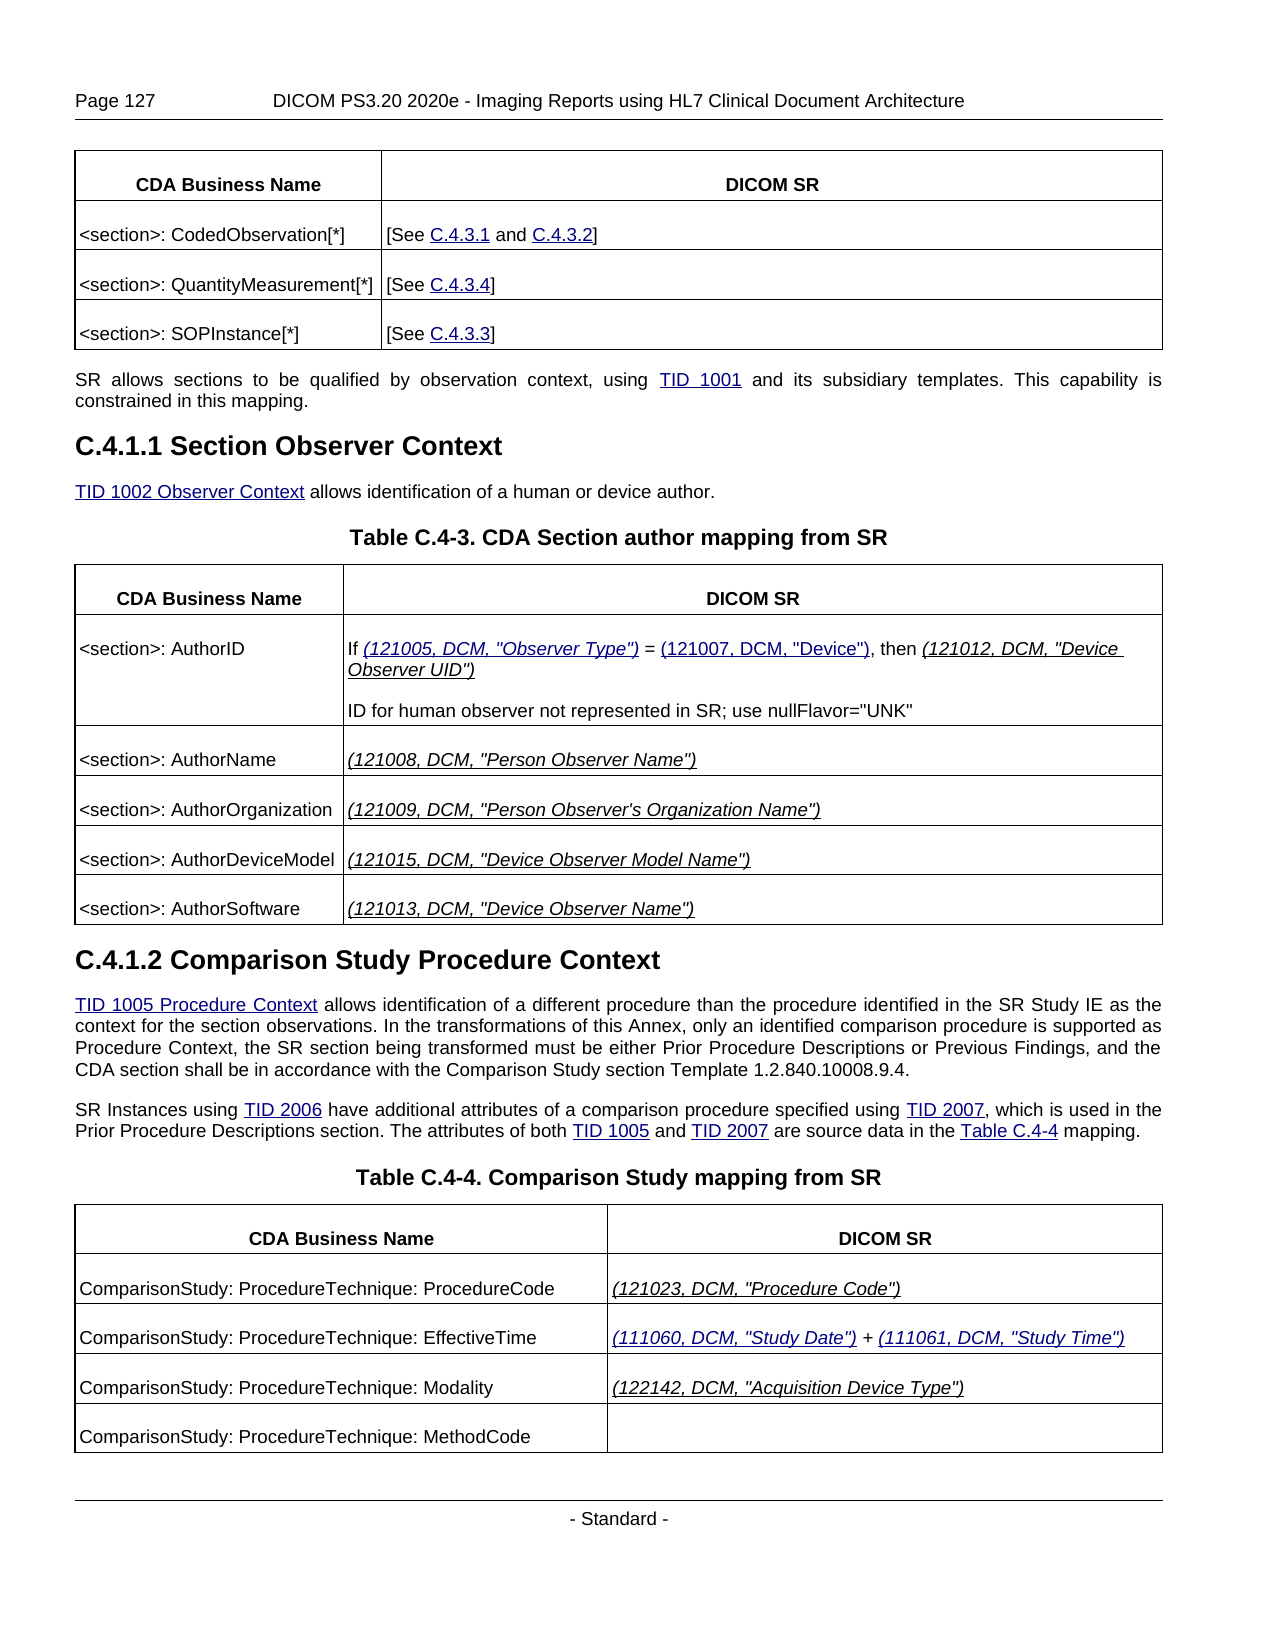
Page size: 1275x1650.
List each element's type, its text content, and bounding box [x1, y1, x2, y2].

table_cell (111060, DCM, "Study Date") + (111061, DCM, "Study Time") [608, 1304, 1162, 1353]
table_cell (121009, DCM, "Person Observer's Organization Name") [344, 776, 1162, 824]
table_cell (122142, DCM, "Acquisition Device Type") [608, 1354, 1162, 1402]
table_header CDA Business Name [76, 565, 343, 613]
table_cell ComparisonStudy: ProcedureTechnique: Modality [76, 1354, 607, 1402]
table_cell [608, 1404, 1162, 1452]
table_cell ComparisonStudy: ProcedureTechnique: ProcedureCode [76, 1254, 607, 1303]
text SR Instances using TID 2006 have additional attributes of a comparison procedure specified using TID 2007, which is used in the Prior Procedure Descriptions section. The attributes of both TID 1005 and TID 2007 are source data in the Table C.4-4 mapping. [75, 1099, 1162, 1142]
text C.4.1.2 Comparison Study Procedure Context [75, 944, 1162, 975]
table_cell <section>: QuantityMeasurement[*] [76, 250, 381, 299]
table_header CDA Business Name [76, 1205, 607, 1253]
table_cell ComparisonStudy: ProcedureTechnique: MethodCode [76, 1404, 607, 1452]
text TID 1005 Procedure Context allows identification of a different procedure than the procedure identified in the SR Study IE as the context for the section observations. In the transformations of this Annex, only an identified comparison procedure is supported as Procedure Context, the SR section being transformed must be either Prior Procedure Descriptions or Previous Findings, and the CDA section shall be in accordance with the Comparison Study section Template 1.2.840.10008.9.4. [75, 994, 1162, 1080]
table_header DICOM SR [608, 1205, 1162, 1253]
table_cell <section>: AuthorID [76, 615, 343, 725]
text C.4.1.1 Section Observer Context [75, 430, 1162, 462]
table_cell ComparisonStudy: ProcedureTechnique: EffectiveTime [76, 1304, 607, 1353]
table_cell (121023, DCM, "Procedure Code") [608, 1254, 1162, 1303]
table_header DICOM SR [382, 151, 1162, 200]
table_cell (121008, DCM, "Person Observer Name") [344, 726, 1162, 775]
table_cell <section>: CodedObservation[*] [76, 201, 381, 249]
table_cell [See C.4.3.3] [382, 300, 1162, 349]
text SR allows sections to be qualified by observation context, using TID 1001 and its subsidiary templates. This capability is constrained in this mapping. [75, 368, 1162, 412]
table_cell <section>: AuthorName [76, 726, 343, 775]
table_cell If (121005, DCM, "Observer Type") = (121007, DCM, "Device"), then (121012, DCM, "Device Observer UID") ID for human observer not represented in SR; use nullFlavor="UNK" [344, 615, 1162, 725]
table_cell <section>: AuthorDeviceModel [76, 826, 343, 874]
text TID 1002 Observer Context allows identification of a human or device author. [75, 480, 1162, 502]
table_cell [See C.4.3.4] [382, 250, 1162, 299]
table_cell <section>: SOPInstance[*] [76, 300, 381, 349]
table_cell (121015, DCM, "Device Observer Model Name") [344, 826, 1162, 874]
text Table C.4-3. CDA Section author mapping from SR [75, 524, 1162, 550]
table_cell (121013, DCM, "Device Observer Name") [344, 875, 1162, 924]
table_cell <section>: AuthorSoftware [76, 875, 343, 924]
table_header CDA Business Name [76, 151, 381, 200]
text Table C.4-4. Comparison Study mapping from SR [75, 1164, 1162, 1190]
table_header DICOM SR [344, 565, 1162, 613]
table_cell [See C.4.3.1 and C.4.3.2] [382, 201, 1162, 249]
table_cell <section>: AuthorOrganization [76, 776, 343, 824]
